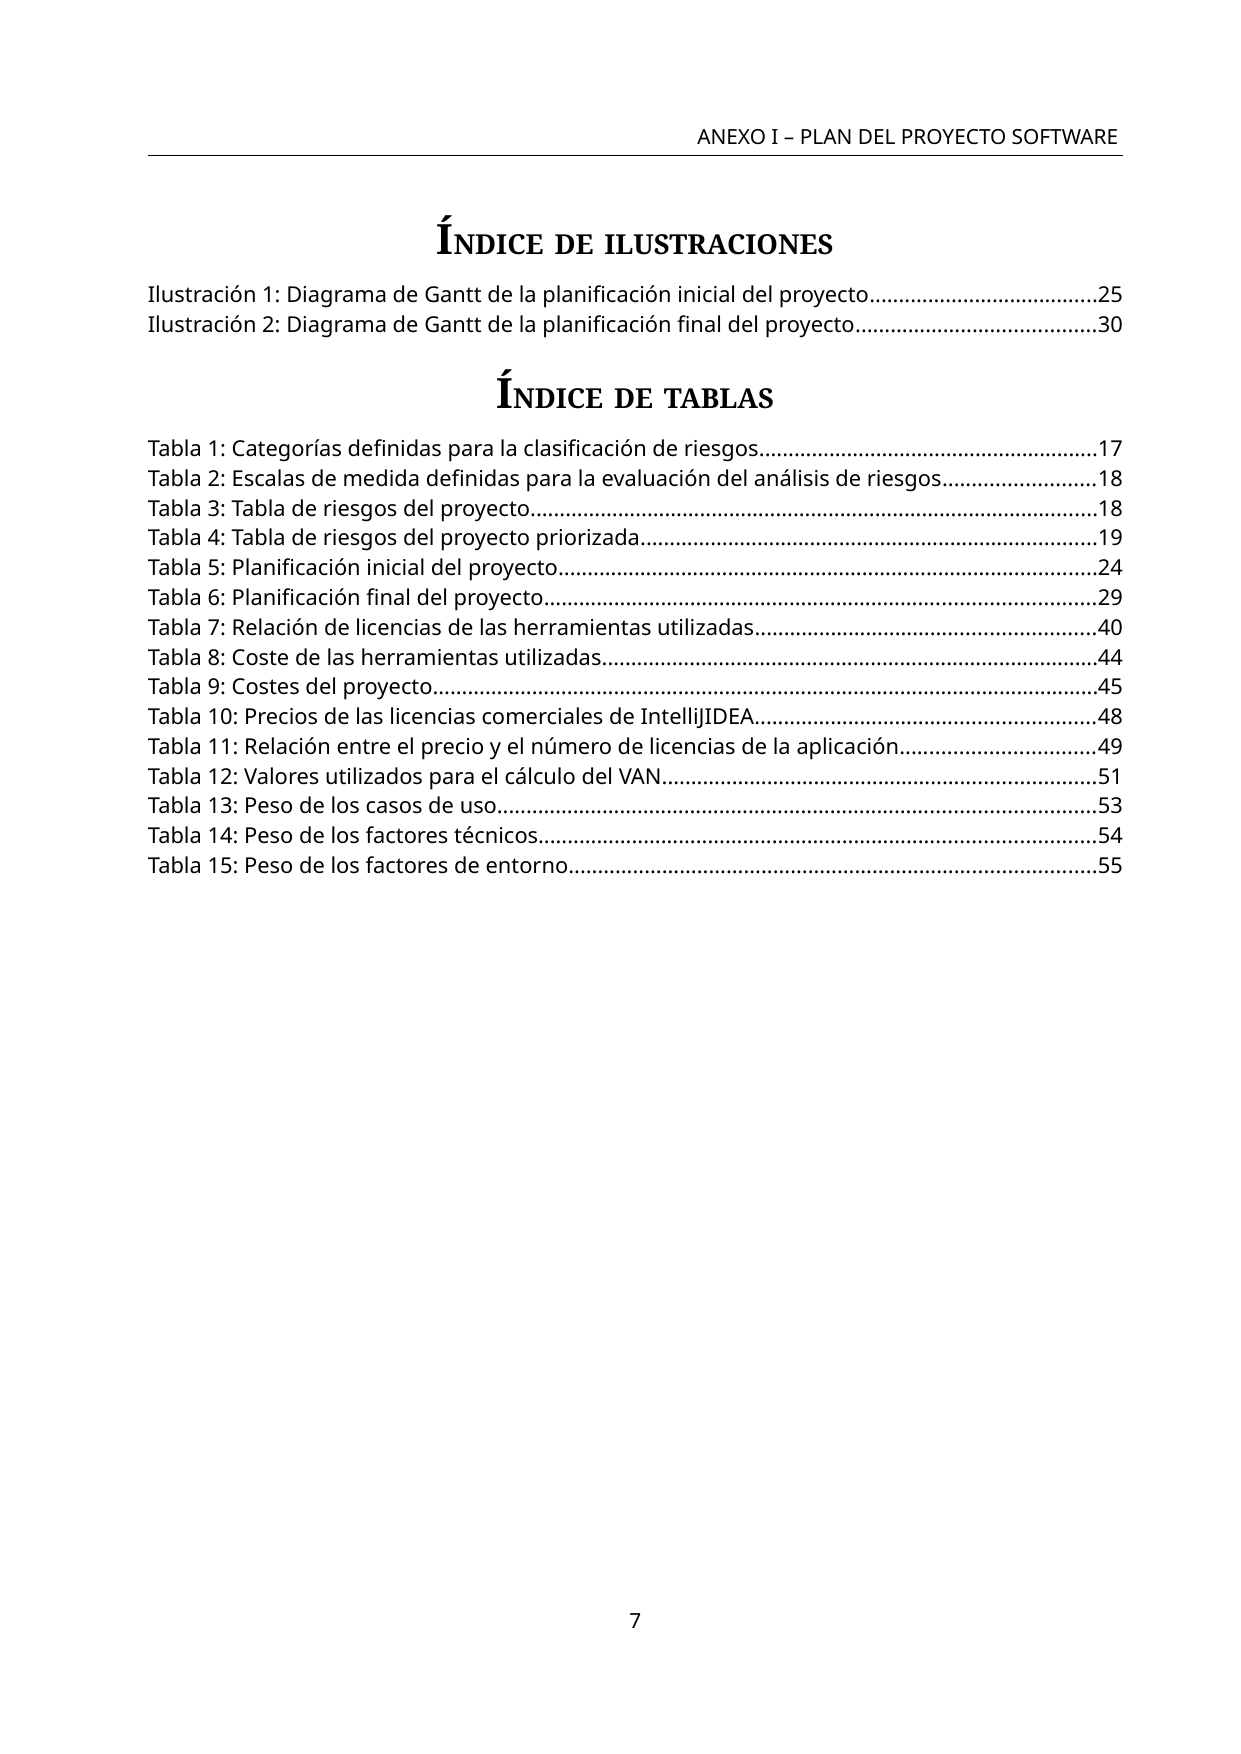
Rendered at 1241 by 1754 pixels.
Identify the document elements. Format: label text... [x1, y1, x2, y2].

text Tabla 10: Precios de las licencias comerciales de IntelliJIDEA 48 [148, 701, 1123, 731]
text Tabla 11: Relación entre el precio y el número de licencias de la aplicación 49 [148, 731, 1123, 761]
text Tabla 7: Relación de licencias de las herramientas utilizadas 40 [148, 612, 1123, 642]
text Tabla 3: Tabla de riesgos del proyecto 18 [148, 493, 1123, 522]
text Tabla 14: Peso de los factores técnicos 54 [148, 820, 1123, 850]
text Tabla 5: Planificación inicial del proyecto 24 [148, 552, 1123, 582]
text Tabla 4: Tabla de riesgos del proyecto priorizada 19 [148, 522, 1123, 552]
text Ilustración 1: Diagrama de Gantt de la planificación inicial del proyecto 25 [148, 279, 1123, 309]
text Tabla 13: Peso de los casos de uso 53 [148, 791, 1123, 820]
text Tabla 2: Escalas de medida definidas para la evaluación del análisis de riesgos 18 [148, 463, 1123, 493]
text Tabla 8: Coste de las herramientas utilizadas 44 [148, 642, 1123, 671]
subtitle Índice de ilustraciones [148, 210, 1123, 267]
text Tabla 15: Peso de los factores de entorno 55 [148, 850, 1123, 880]
text Tabla 12: Valores utilizados para el cálculo del VAN 51 [148, 761, 1123, 791]
text Ilustración 2: Diagrama de Gantt de la planificación final del proyecto 30 [148, 309, 1123, 339]
text Tabla 1: Categorías definidas para la clasificación de riesgos 17 [148, 433, 1123, 463]
text Tabla 6: Planificación final del proyecto 29 [148, 582, 1123, 612]
subtitle Índice de tablas [148, 364, 1123, 421]
text Tabla 9: Costes del proyecto 45 [148, 671, 1123, 701]
